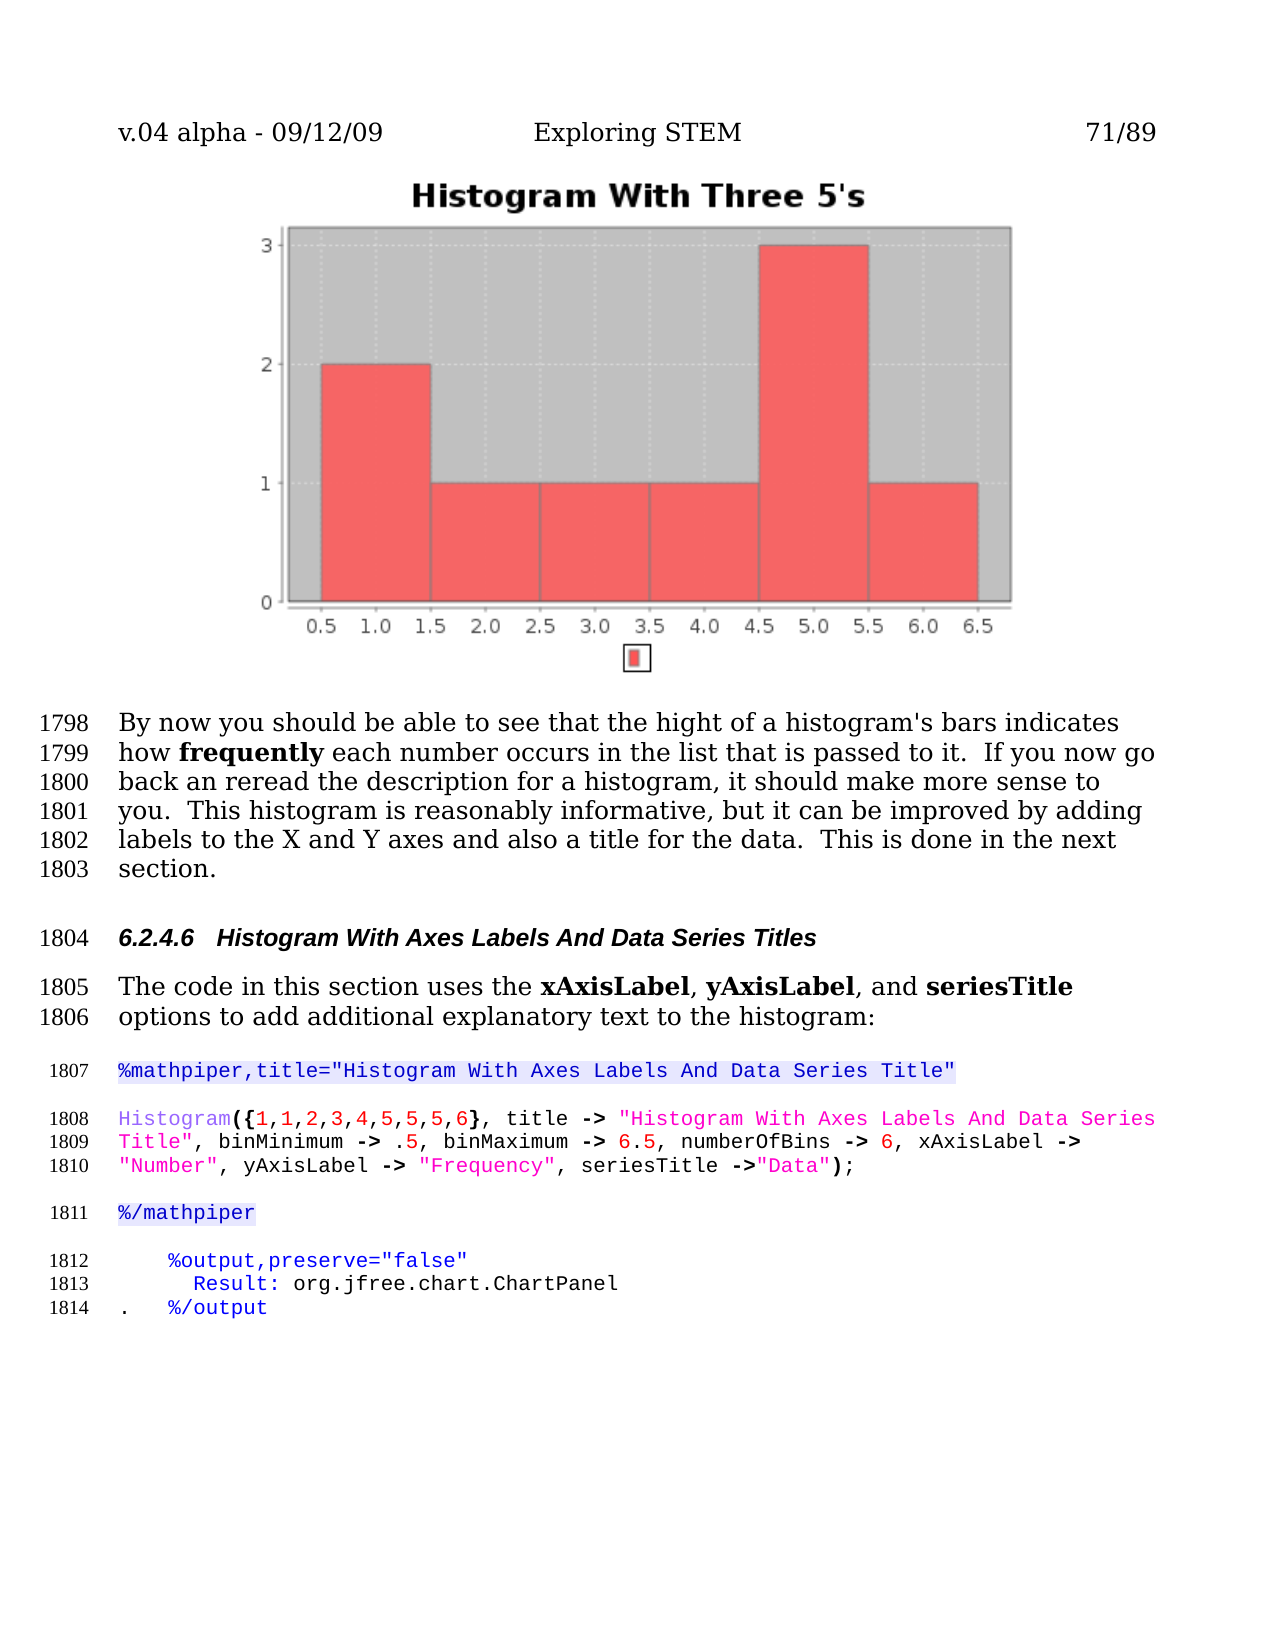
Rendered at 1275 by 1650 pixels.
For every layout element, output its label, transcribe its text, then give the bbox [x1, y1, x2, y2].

text %/mathpiper [118, 1202, 1157, 1226]
picture [245, 176, 1030, 674]
text The code in this section uses the xAxisLabel, yAxisLabel, and seriesTitle options to add additional explanatory text to the histogram: [118, 972, 1157, 1031]
text Histogram({1,1,2,3,4,5,5,5,6}, title -> "Histogram With Axes Labels And Data Series Title", binMinimum -> .5, binMaximum -> 6.5, numberOfBins -> 6, xAxisLabel -> "Number", yAxisLabel -> "Frequency", seriesTitle ->"Data"); [118, 1108, 1157, 1179]
text %output,preserve="false" [118, 1250, 1157, 1273]
subtitle Histogram With Axes Labels And Data Series Titles [118, 923, 1157, 951]
text . %/output [118, 1297, 1157, 1321]
text Result: org.jfree.chart.ChartPanel [118, 1273, 1157, 1297]
text %mathpiper,title="Histogram With Axes Labels And Data Series Title" [118, 1061, 1157, 1084]
text By now you should be able to see that the hight of a histogram's bars indicates how frequently each number occurs in the list that is passed to it. If you now go back an reread the description for a histogram, it should make more sense to you. This histogram is reasonably informative, but it can be improved by adding labels to the X and Y axes and also a title for the data. This is done in the next section. [118, 708, 1157, 884]
